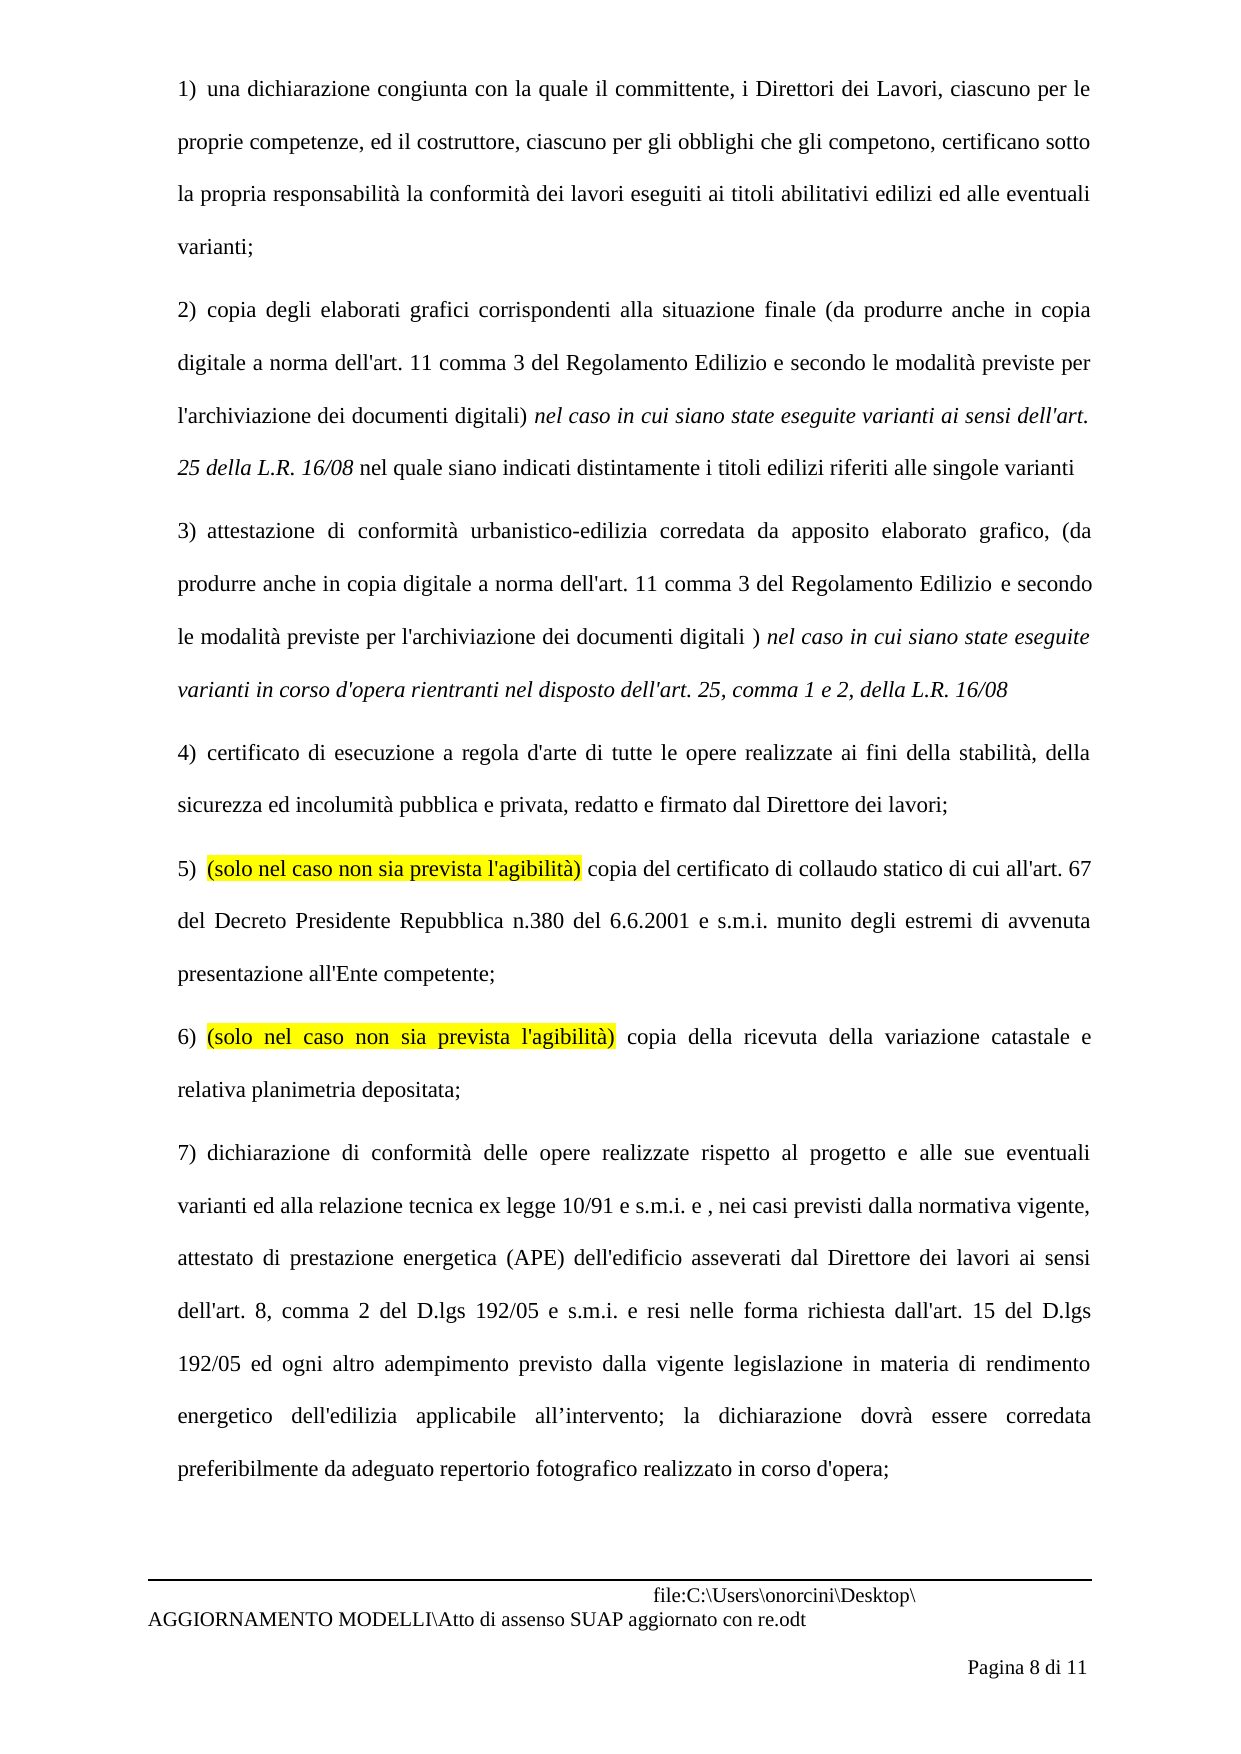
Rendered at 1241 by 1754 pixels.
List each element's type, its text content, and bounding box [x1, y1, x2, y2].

list (solo nel caso non sia prevista l'agibilità) copia del certificato di collaudo statico di cui all'art. 67 del Decreto Presidente Repubblica n.380 del 6.6.2001 e s.m.i. munito degli estremi di avvenuta presentazione all'Ente competente; [177, 854, 1092, 986]
list certificato di esecuzione a regola d'arte di tutte le opere realizzate ai fini della stabilità, della sicurezza ed incolumità pubblica e privata, redatto e firmato dal Direttore dei lavori; [177, 739, 1092, 818]
list dichiarazione di conformità delle opere realizzate rispetto al progetto e alle sue eventuali varianti ed alla relazione tecnica ex legge 10/91 e s.m.i. e , nei casi previsti dalla normativa vigente, attestato di prestazione energetica (APE) dell'edificio asseverati dal Direttore dei lavori ai sensi dell'art. 8, comma 2 del D.lgs 192/05 e s.m.i. e resi nelle forma richiesta dall'art. 15 del D.lgs 192/05 ed ogni altro adempimento previsto dalla vigente legislazione in materia di rendimento energetico dell'edilizia applicabile all’intervento; la dichiarazione dovrà essere corredata preferibilmente da adeguato repertorio fotografico realizzato in corso d'opera; [177, 1139, 1092, 1482]
list (solo nel caso non sia prevista l'agibilità) copia della ricevuta della variazione catastale e relativa planimetria depositata; [177, 1023, 1092, 1102]
list una dichiarazione congiunta con la quale il committente, i Direttori dei Lavori, ciascuno per le proprie competenze, ed il costruttore, ciascuno per gli obblighi che gli competono, certificano sotto la propria responsabilità la conformità dei lavori eseguiti ai titoli abilitativi edilizi ed alle eventuali varianti; [177, 75, 1092, 259]
list copia degli elaborati grafici corrispondenti alla situazione finale (da produrre anche in copia digitale a norma dell'art. 11 comma 3 del Regolamento Edilizio e secondo le modalità previste per l'archiviazione dei documenti digitali) nel caso in cui siano state eseguite varianti ai sensi dell'art. 25 della L.R. 16/08 nel quale siano indicati distintamente i titoli edilizi riferiti alle singole varianti [177, 296, 1092, 481]
list attestazione di conformità urbanistico-edilizia corredata da apposito elaborato grafico, (da produrre anche in copia digitale a norma dell'art. 11 comma 3 del Regolamento Edilizio e secondo le modalità previste per l'archiviazione dei documenti digitali ) nel caso in cui siano state eseguite varianti in corso d'opera rientranti nel disposto dell'art. 25, comma 1 e 2, della L.R. 16/08 [177, 517, 1092, 702]
